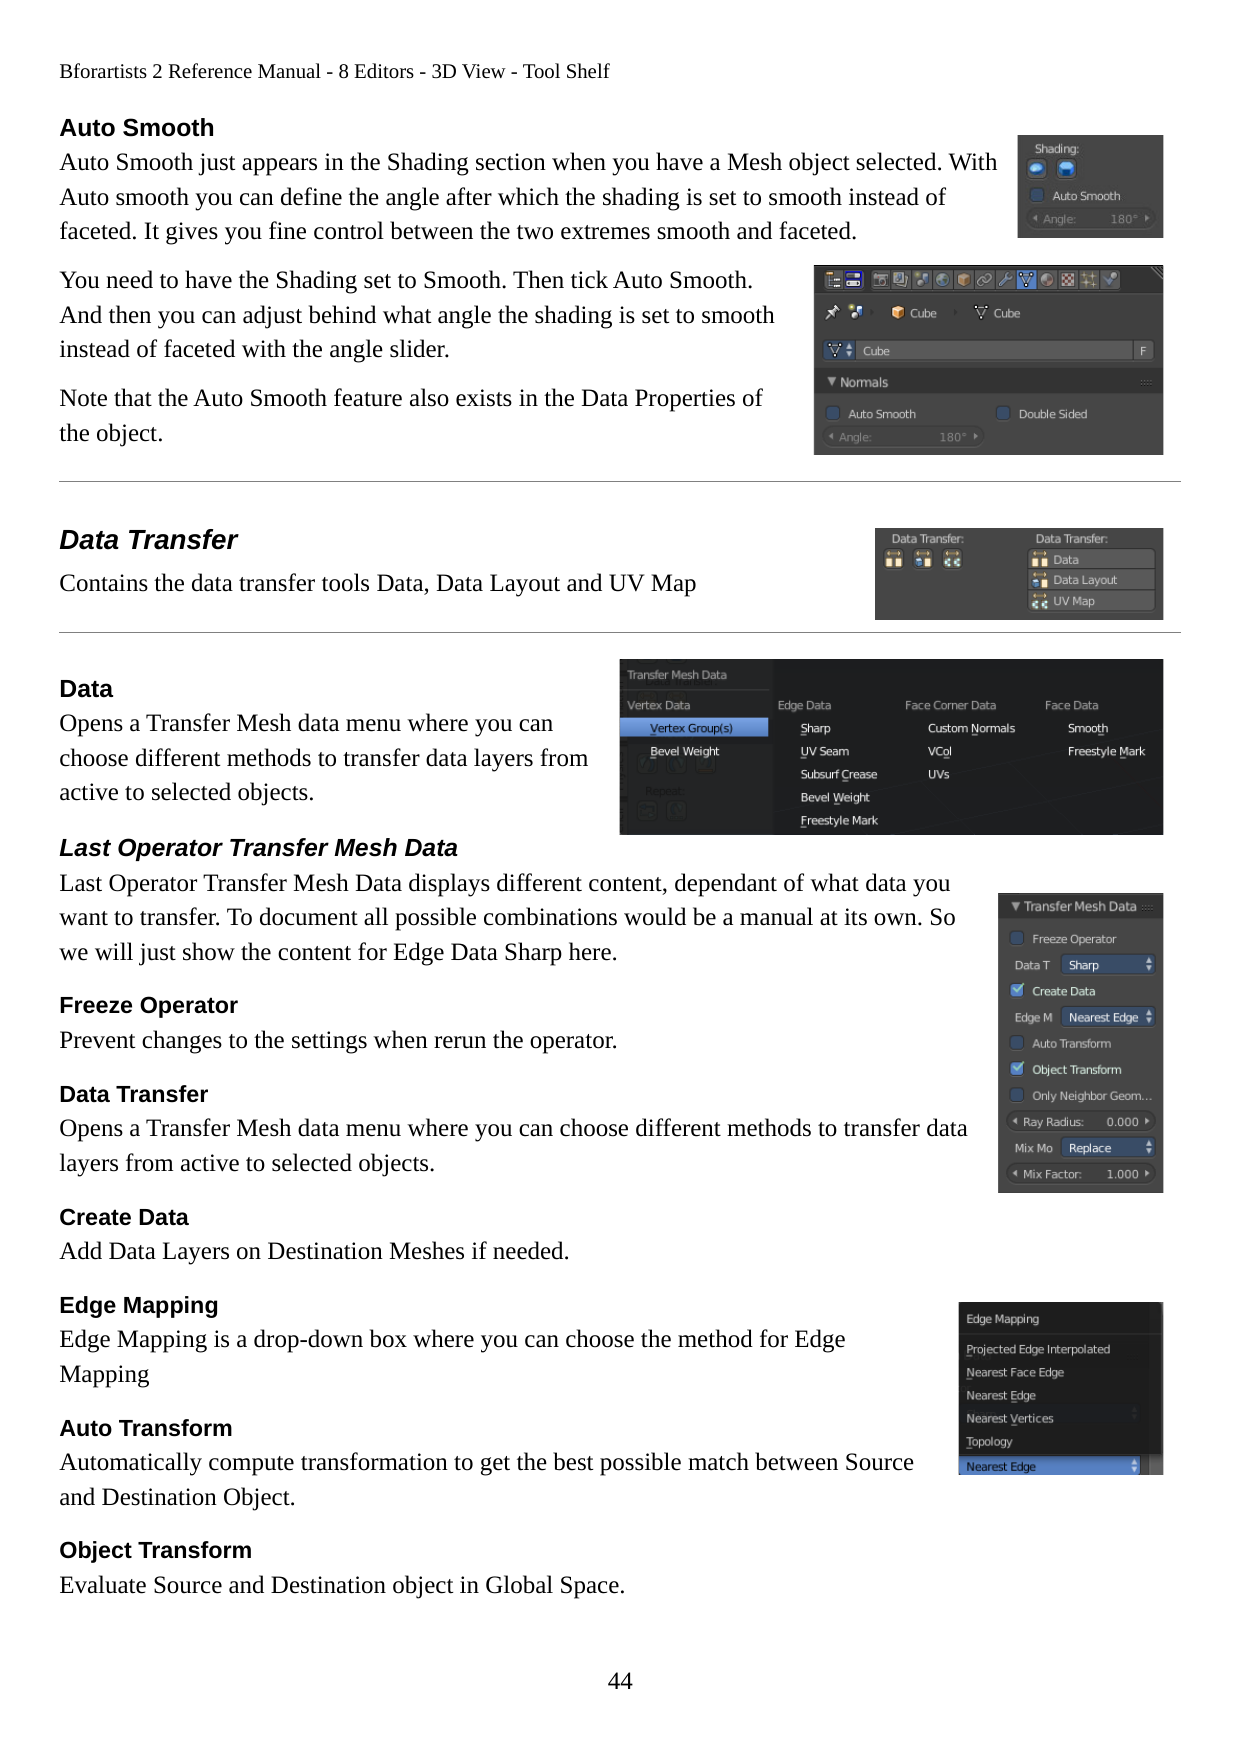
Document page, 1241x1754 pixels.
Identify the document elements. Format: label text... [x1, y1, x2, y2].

text Opens a Transfer Mesh data menu where you can choose different methods to transfer data layers from active to selected objects. [59, 1113, 998, 1176]
text Automatically compute transformation to get the best possible match between Source and Destination Object. [59, 1447, 1181, 1510]
subtitle Create Data [59, 1203, 1181, 1230]
picture [958, 1302, 1164, 1475]
subtitle Auto Transform [59, 1414, 958, 1441]
picture [875, 528, 1164, 620]
subtitle Last Operator Transfer Mesh Data [59, 833, 1181, 861]
text Opens a Transfer Mesh data menu where you can choose different methods to transfer data layers from active to selected objects. [59, 708, 619, 806]
text Note that the Auto Smooth feature also exists in the Data Properties of the object. [59, 383, 813, 447]
subtitle Data Transfer [59, 524, 1181, 556]
subtitle [1164, 992, 1181, 1019]
text Auto Smooth just appears in the Shading section when you have a Mesh object selected. With Auto smooth you can define the angle after which the shading is set to smooth instead of faceted. It gives you fine control between the two extremes smooth and faceted. [59, 147, 1181, 245]
subtitle [1164, 1414, 1181, 1441]
text Evaluate Source and Destination object in Global Space. [59, 1570, 1181, 1599]
text You need to have the Shading set to Smooth. Then tick Auto Smooth. And then you can adjust behind what angle the shading is set to smooth instead of faceted with the angle slider. [59, 265, 813, 363]
picture [619, 659, 1164, 835]
subtitle Edge Mapping [59, 1291, 1181, 1318]
text Prevent changes to the settings when rerun the operator. [59, 1025, 998, 1054]
subtitle [1164, 674, 1181, 702]
picture [813, 265, 1164, 455]
subtitle Data Transfer [59, 1080, 998, 1107]
picture [1017, 135, 1164, 238]
text Add Data Layers on Destination Meshes if needed. [59, 1236, 1181, 1265]
subtitle Object Transform [59, 1537, 1181, 1564]
subtitle Auto Smooth [59, 113, 1181, 141]
picture [998, 893, 1164, 1193]
text Contains the data transfer tools Data, Data Layout and UV Map [59, 568, 875, 597]
text Edge Mapping is a drop-down box where you can choose the method for Edge Mapping [59, 1324, 958, 1388]
subtitle Freeze Operator [59, 992, 998, 1019]
subtitle [1164, 1080, 1181, 1107]
text Last Operator Transfer Mesh Data displays different content, dependant of what data you want to transfer. To document all possible combinations would be a manual at its own. So we will just show the content for Edge Data Sharp here. [59, 868, 1181, 965]
subtitle Data [59, 674, 619, 702]
